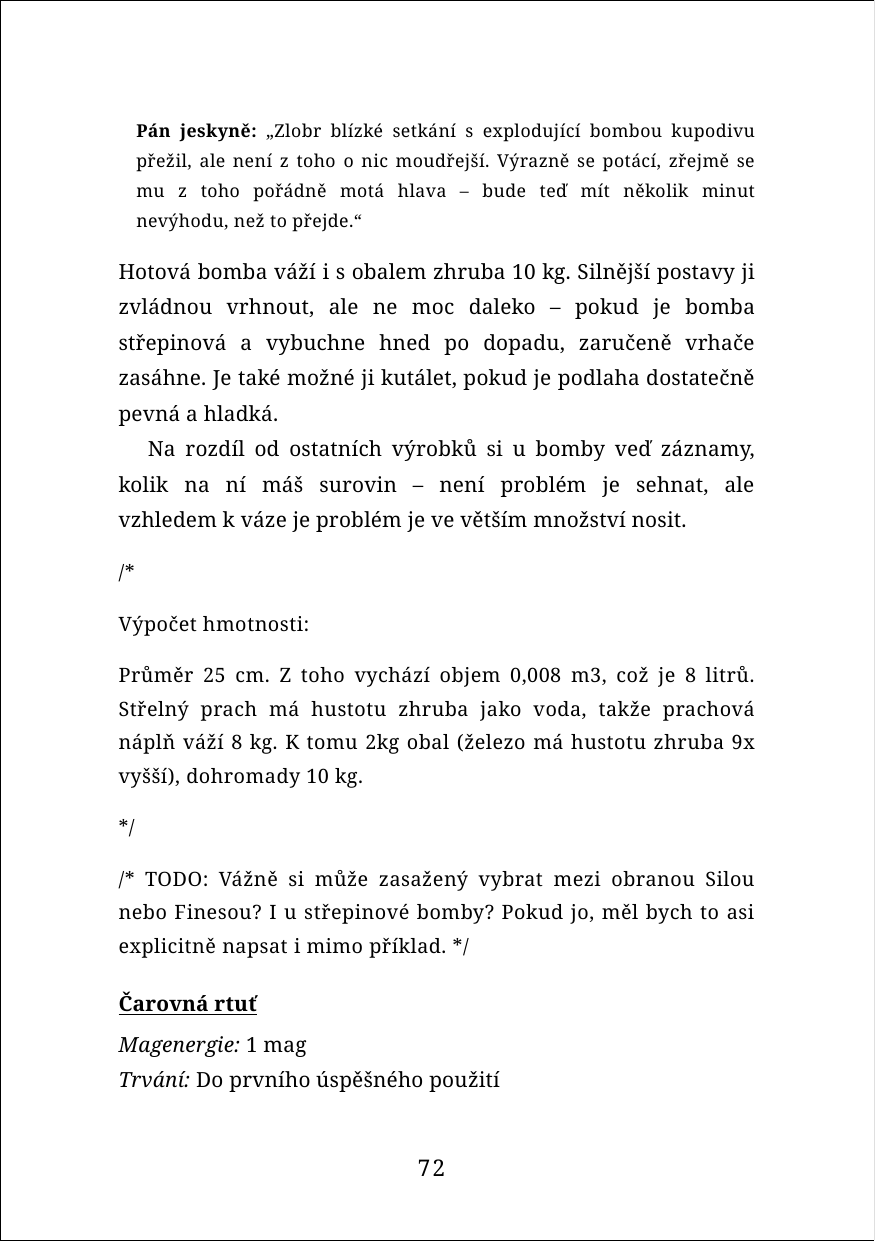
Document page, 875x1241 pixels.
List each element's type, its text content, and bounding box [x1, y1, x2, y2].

text /* TODO: Vážně si může zasažený vybrat mezi obranou Silou nebo Finesou? I u střepinové bomby? Pokud jo, měl bych to asi explicitně napsat i mimo příklad. */ [118, 865, 756, 959]
text Pán jeskyně: „Zlobr blízké setkání s explodující bombou kupodivu přežil, ale není z toho o nic moudřejší. Výrazně se potácí, zřejmě se mu z toho pořádně motá hlava – bude teď mít několik minut nevýhodu, než to přejde.“ [136, 118, 756, 233]
text Magenergie: 1 mag Trvání: Do prvního úspěšného použití [118, 1030, 756, 1094]
text Výpočet hmotnosti: [118, 610, 756, 637]
text /* [118, 559, 756, 586]
text */ [118, 814, 756, 841]
text Hotová bomba váží i s obalem zhruba 10 kg. Silnější postavy ji zvládnou vrhnout, ale ne moc daleko – pokud je bomba střepinová a vybuchne hned po dopadu, zaručeně vrhače zasáhne. Je také možné ji kutálet, pokud je podlaha dostatečně pevná a hladká. Na rozdíl od ostatních výrobků si u bomby veď záznamy, kolik na ní máš surovin – není problém je sehnat, ale vzhledem k váze je problém je ve větším množství nosit. [118, 257, 756, 534]
subtitle Čarovná rtuť [118, 989, 756, 1018]
text Průměr 25 cm. Z toho vychází objem 0,008 m3, což je 8 litrů. Střelný prach má hustotu zhruba jako voda, takže prachová náplň váží 8 kg. K tomu 2kg obal (železo má hustotu zhruba 9x vyšší), dohromady 10 kg. [118, 661, 756, 789]
